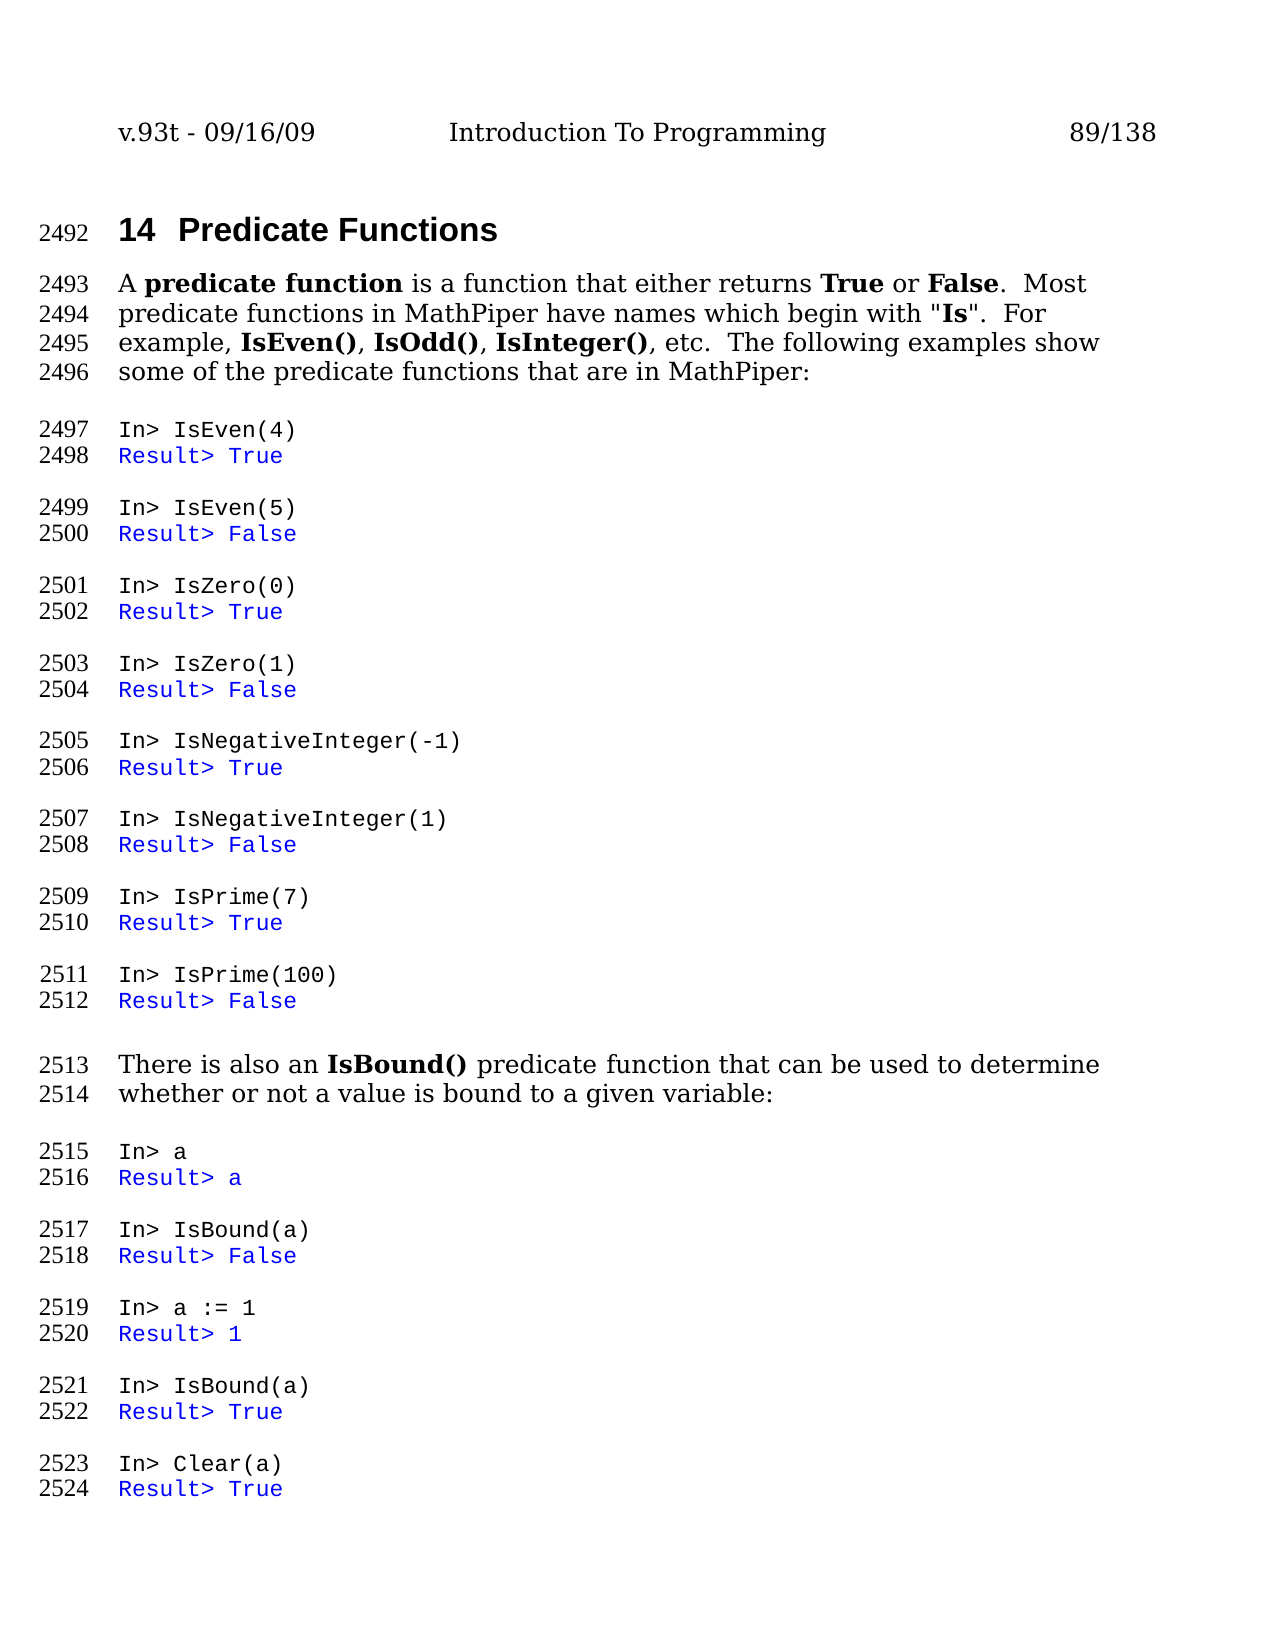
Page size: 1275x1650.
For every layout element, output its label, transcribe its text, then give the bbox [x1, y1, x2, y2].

text Result> False [118, 989, 1157, 1015]
subtitle Predicate Functions [118, 210, 1157, 248]
text Result> True [118, 756, 1157, 782]
text In> IsEven(4) [118, 419, 1157, 444]
text Result> False [118, 1244, 1157, 1270]
text In> a := 1 [118, 1296, 1157, 1322]
text In> IsEven(5) [118, 496, 1157, 522]
text Result> False [118, 678, 1157, 704]
text Result> False [118, 834, 1157, 859]
text Result> True [118, 1400, 1157, 1426]
text Result> True [118, 1478, 1157, 1504]
text Result> False [118, 522, 1157, 548]
text Result> True [118, 600, 1157, 626]
text In> IsBound(a) [118, 1374, 1157, 1400]
text There is also an IsBound() predicate function that can be used to determine whether or not a value is bound to a given variable: [118, 1050, 1157, 1109]
text A predicate function is a function that either returns True or False. Most predicate functions in MathPiper have names which begin with "Is". For example, IsEven(), IsOdd(), IsInteger(), etc. The following examples show some of the predicate functions that are in MathPiper: [118, 269, 1157, 387]
text In> IsBound(a) [118, 1218, 1157, 1244]
text In> IsZero(1) [118, 652, 1157, 678]
text In> IsNegativeInteger(-1) [118, 730, 1157, 756]
text Result> True [118, 911, 1157, 937]
text In> IsPrime(100) [118, 963, 1157, 989]
text In> Clear(a) [118, 1452, 1157, 1478]
text Result> 1 [118, 1322, 1157, 1348]
text Result> True [118, 444, 1157, 471]
text Result> a [118, 1167, 1157, 1192]
text In> IsPrime(7) [118, 886, 1157, 911]
text In> IsZero(0) [118, 574, 1157, 600]
text In> a [118, 1141, 1157, 1167]
text In> IsNegativeInteger(1) [118, 808, 1157, 834]
